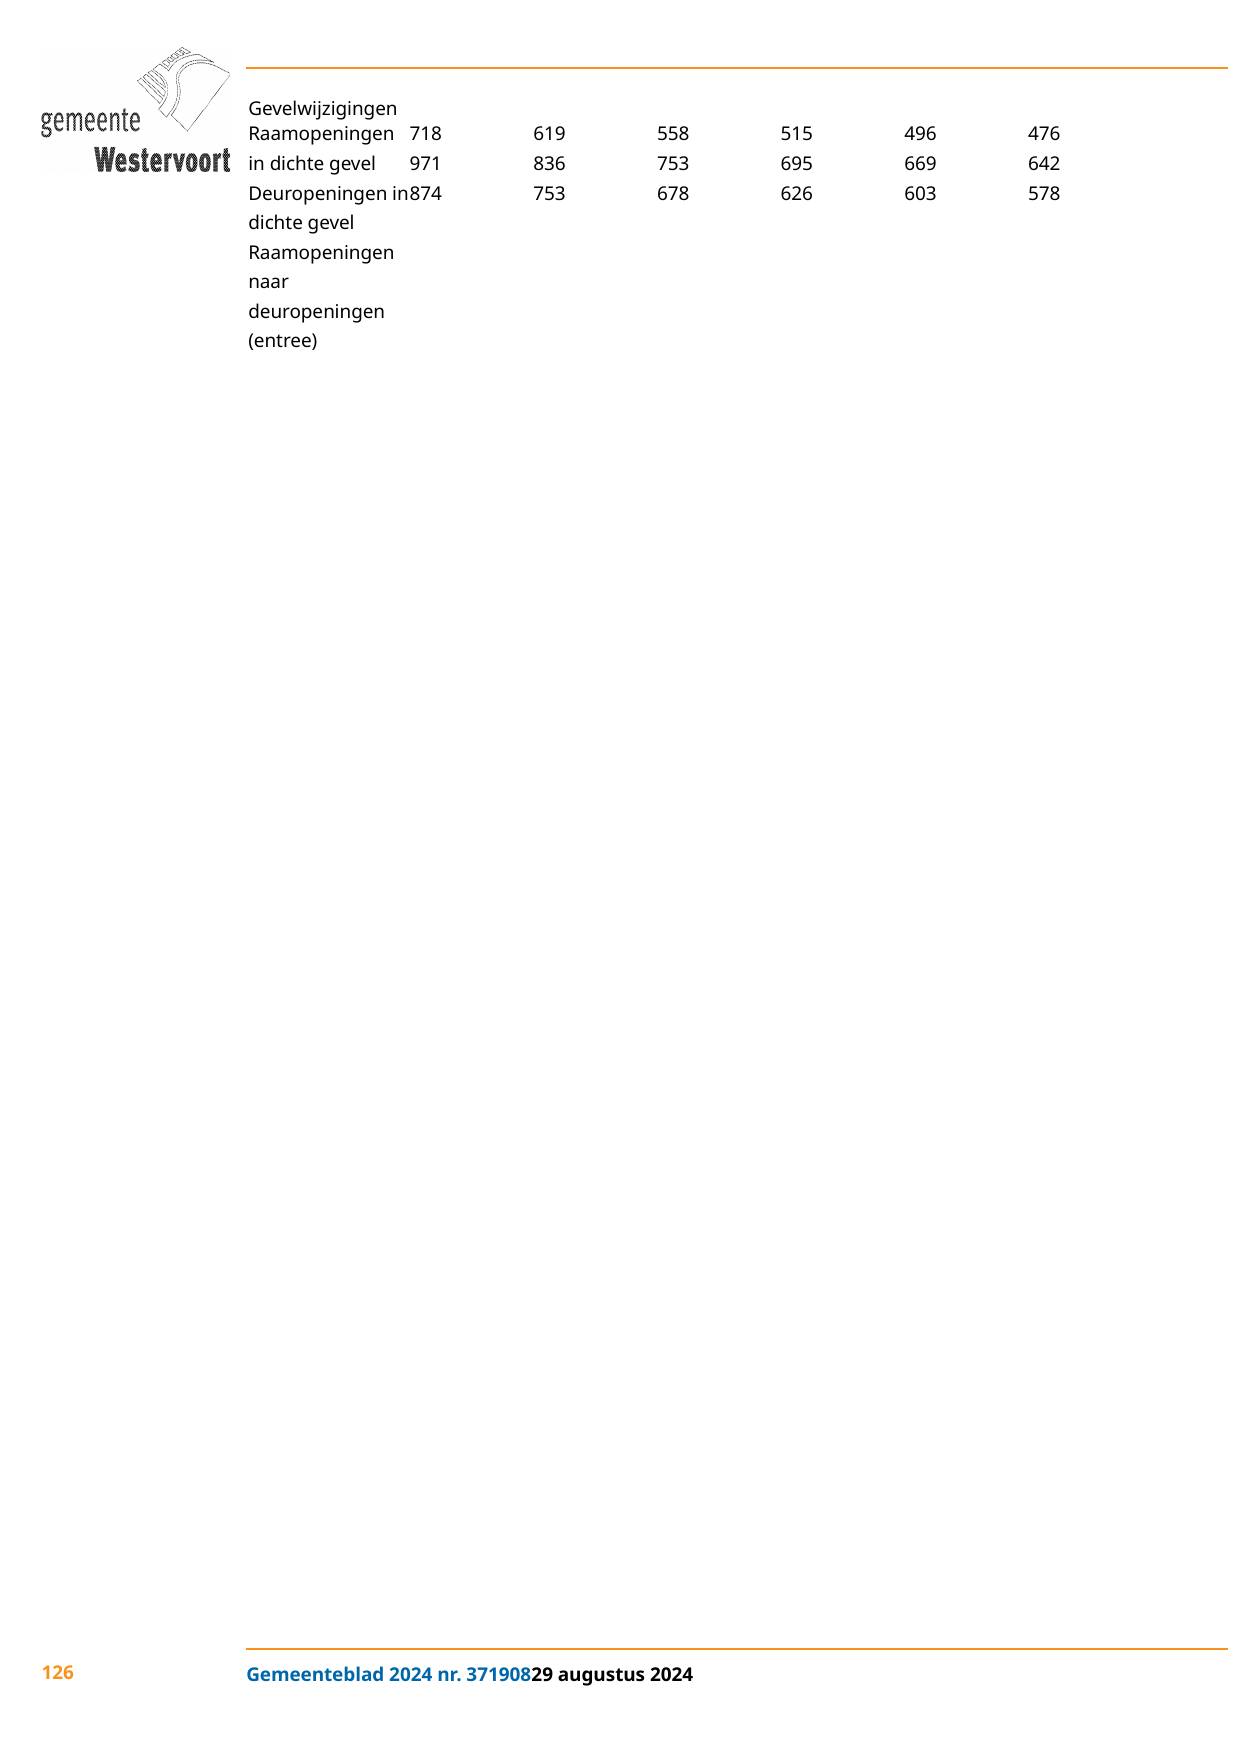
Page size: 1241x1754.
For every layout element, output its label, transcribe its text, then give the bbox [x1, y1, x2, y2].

table_cell [657, 95, 780, 121]
table_cell 515 695 626 [780, 121, 904, 353]
table_cell [904, 95, 1028, 121]
table_cell 496 669 603 [904, 121, 1028, 353]
table_cell [1028, 95, 1152, 121]
table_cell 718 971 874 [409, 121, 533, 353]
table_cell [409, 95, 533, 121]
table_cell 558 753 678 [657, 121, 780, 353]
picture [41, 47, 231, 172]
table_cell 619 836 753 [533, 121, 657, 353]
table_cell [533, 95, 657, 121]
table_cell [780, 95, 904, 121]
table_cell Raamopeningen in dichte gevel Deuropeningen in dichte gevel Raamopeningen naar deuropeningen (entree) [248, 121, 409, 353]
table_cell 476 642 578 [1028, 121, 1152, 353]
table_cell Gevelwijzigingen [248, 95, 409, 121]
